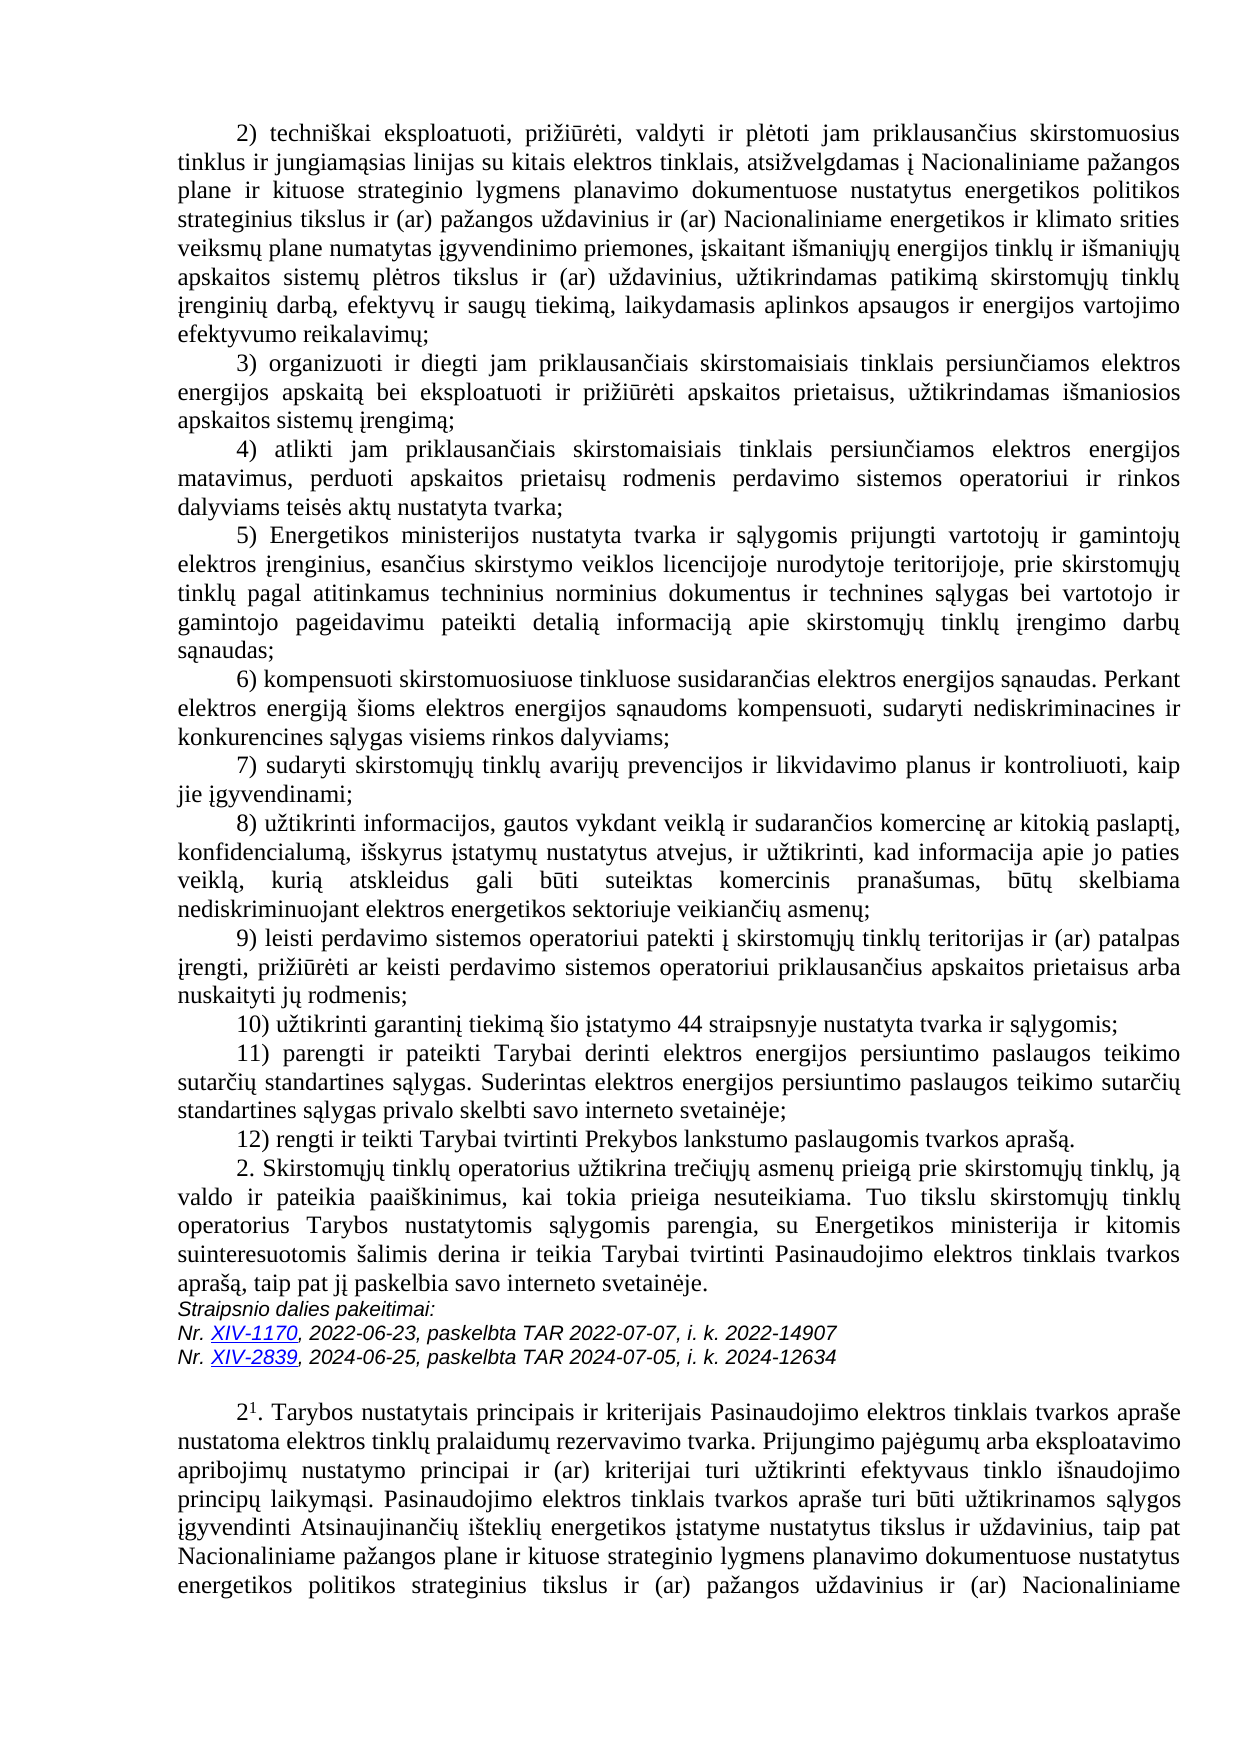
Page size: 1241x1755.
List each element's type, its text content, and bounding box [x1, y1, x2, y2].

text 10) užtikrinti garantinį tiekimą šio įstatymo 44 straipsnyje nustatyta tvarka ir sąlygomis; [177, 1009, 1181, 1038]
text 11) parengti ir pateikti Tarybai derinti elektros energijos persiuntimo paslaugos teikimo sutarčių standartines sąlygas. Suderintas elektros energijos persiuntimo paslaugos teikimo sutarčių standartines sąlygas privalo skelbti savo interneto svetainėje; [177, 1038, 1181, 1124]
text Nr. XIV-2839, 2024-06-25, paskelbta TAR 2024-07-05, i. k. 2024-12634 [177, 1345, 1181, 1369]
text Nr. XIV-1170, 2022-06-23, paskelbta TAR 2022-07-07, i. k. 2022-14907 [177, 1321, 1181, 1345]
text 21. Tarybos nustatytais principais ir kriterijais Pasinaudojimo elektros tinklais tvarkos apraše nustatoma elektros tinklų pralaidumų rezervavimo tvarka. Prijungimo pajėgumų arba eksploatavimo apribojimų nustatymo principai ir (ar) kriterijai turi užtikrinti efektyvaus tinklo išnaudojimo principų laikymąsi. Pasinaudojimo elektros tinklais tvarkos apraše turi būti užtikrinamos sąlygos įgyvendinti Atsinaujinančių išteklių energetikos įstatyme nustatytus tikslus ir uždavinius, taip pat Nacionaliniame pažangos plane ir kituose strateginio lygmens planavimo dokumentuose nustatytus energetikos politikos strateginius tikslus ir (ar) pažangos uždavinius ir (ar) Nacionaliniame [177, 1397, 1181, 1599]
text 5) Energetikos ministerijos nustatyta tvarka ir sąlygomis prijungti vartotojų ir gamintojų elektros įrenginius, esančius skirstymo veiklos licencijoje nurodytoje teritorijoje, prie skirstomųjų tinklų pagal atitinkamus techninius norminius dokumentus ir technines sąlygas bei vartotojo ir gamintojo pageidavimu pateikti detalią informaciją apie skirstomųjų tinklų įrengimo darbų sąnaudas; [177, 521, 1181, 664]
text 9) leisti perdavimo sistemos operatoriui patekti į skirstomųjų tinklų teritorijas ir (ar) patalpas įrengti, prižiūrėti ar keisti perdavimo sistemos operatoriui priklausančius apskaitos prietaisus arba nuskaityti jų rodmenis; [177, 923, 1181, 1009]
text 6) kompensuoti skirstomuosiuose tinkluose susidarančias elektros energijos sąnaudas. Perkant elektros energiją šioms elektros energijos sąnaudoms kompensuoti, sudaryti nediskriminacines ir konkurencines sąlygas visiems rinkos dalyviams; [177, 664, 1181, 751]
text 2. Skirstomųjų tinklų operatorius užtikrina trečiųjų asmenų prieigą prie skirstomųjų tinklų, ją valdo ir pateikia paaiškinimus, kai tokia prieiga nesuteikiama. Tuo tikslu skirstomųjų tinklų operatorius Tarybos nustatytomis sąlygomis parengia, su Energetikos ministerija ir kitomis suinteresuotomis šalimis derina ir teikia Tarybai tvirtinti Pasinaudojimo elektros tinklais tvarkos aprašą, taip pat jį paskelbia savo interneto svetainėje. [177, 1153, 1181, 1297]
text Straipsnio dalies pakeitimai: [177, 1297, 1181, 1321]
text 7) sudaryti skirstomųjų tinklų avarijų prevencijos ir likvidavimo planus ir kontroliuoti, kaip jie įgyvendinami; [177, 751, 1181, 808]
text 12) rengti ir teikti Tarybai tvirtinti Prekybos lankstumo paslaugomis tvarkos aprašą. [177, 1124, 1181, 1153]
text 8) užtikrinti informacijos, gautos vykdant veiklą ir sudarančios komercinę ar kitokią paslaptį, konfidencialumą, išskyrus įstatymų nustatytus atvejus, ir užtikrinti, kad informacija apie jo paties veiklą, kurią atskleidus gali būti suteiktas komercinis pranašumas, būtų skelbiama nediskriminuojant elektros energetikos sektoriuje veikiančių asmenų; [177, 808, 1181, 923]
text 2) techniškai eksploatuoti, prižiūrėti, valdyti ir plėtoti jam priklausančius skirstomuosius tinklus ir jungiamąsias linijas su kitais elektros tinklais, atsižvelgdamas į Nacionaliniame pažangos plane ir kituose strateginio lygmens planavimo dokumentuose nustatytus energetikos politikos strateginius tikslus ir (ar) pažangos uždavinius ir (ar) Nacionaliniame energetikos ir klimato srities veiksmų plane numatytas įgyvendinimo priemones, įskaitant išmaniųjų energijos tinklų ir išmaniųjų apskaitos sistemų plėtros tikslus ir (ar) uždavinius, užtikrindamas patikimą skirstomųjų tinklų įrenginių darbą, efektyvų ir saugų tiekimą, laikydamasis aplinkos apsaugos ir energijos vartojimo efektyvumo reikalavimų; [177, 118, 1181, 348]
text 4) atlikti jam priklausančiais skirstomaisiais tinklais persiunčiamos elektros energijos matavimus, perduoti apskaitos prietaisų rodmenis perdavimo sistemos operatoriui ir rinkos dalyviams teisės aktų nustatyta tvarka; [177, 434, 1181, 521]
text 3) organizuoti ir diegti jam priklausančiais skirstomaisiais tinklais persiunčiamos elektros energijos apskaitą bei eksploatuoti ir prižiūrėti apskaitos prietaisus, užtikrindamas išmaniosios apskaitos sistemų įrengimą; [177, 348, 1181, 434]
